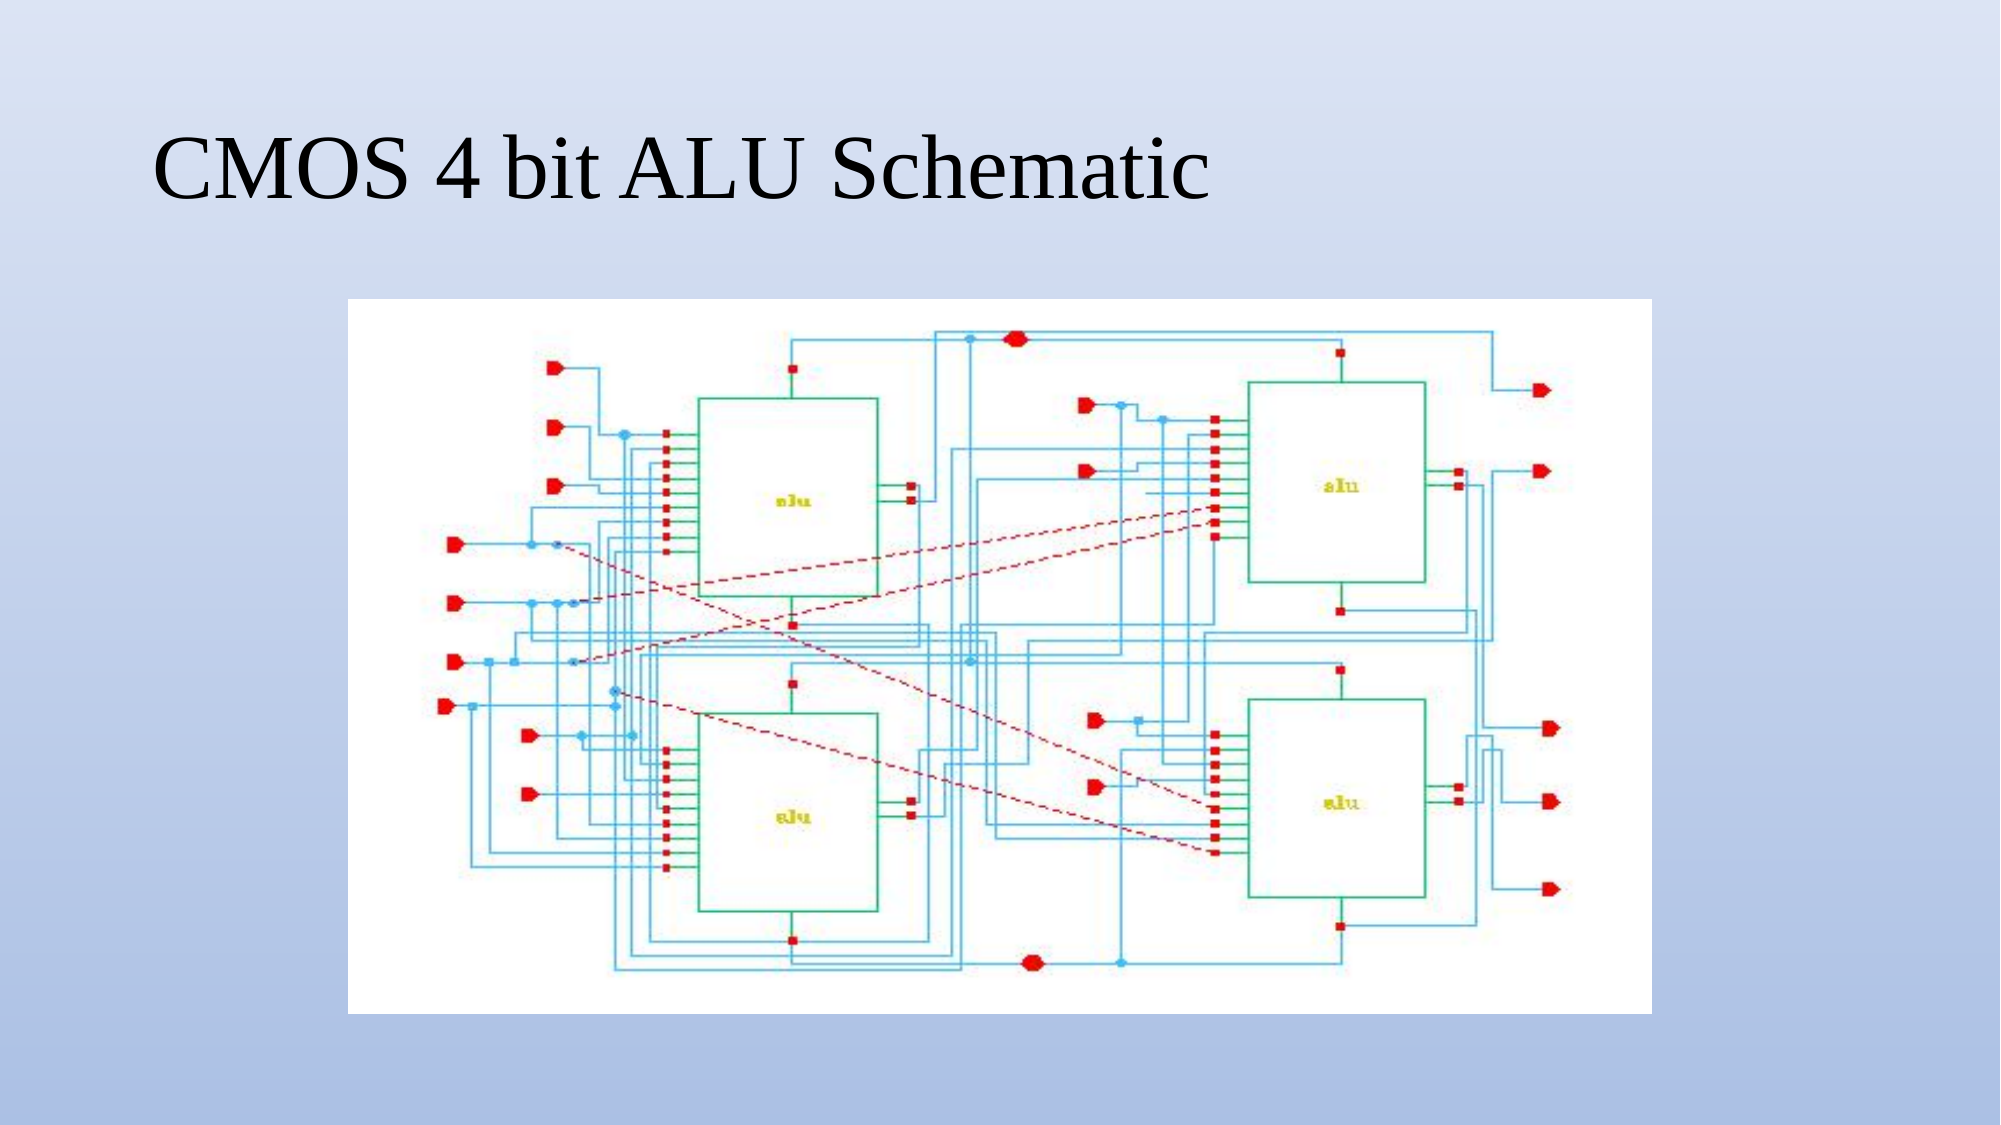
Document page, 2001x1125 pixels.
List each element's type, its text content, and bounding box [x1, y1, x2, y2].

picture [348, 299, 1652, 1014]
title CMOS 4 bit ALU Schematic [137, 59, 1863, 278]
